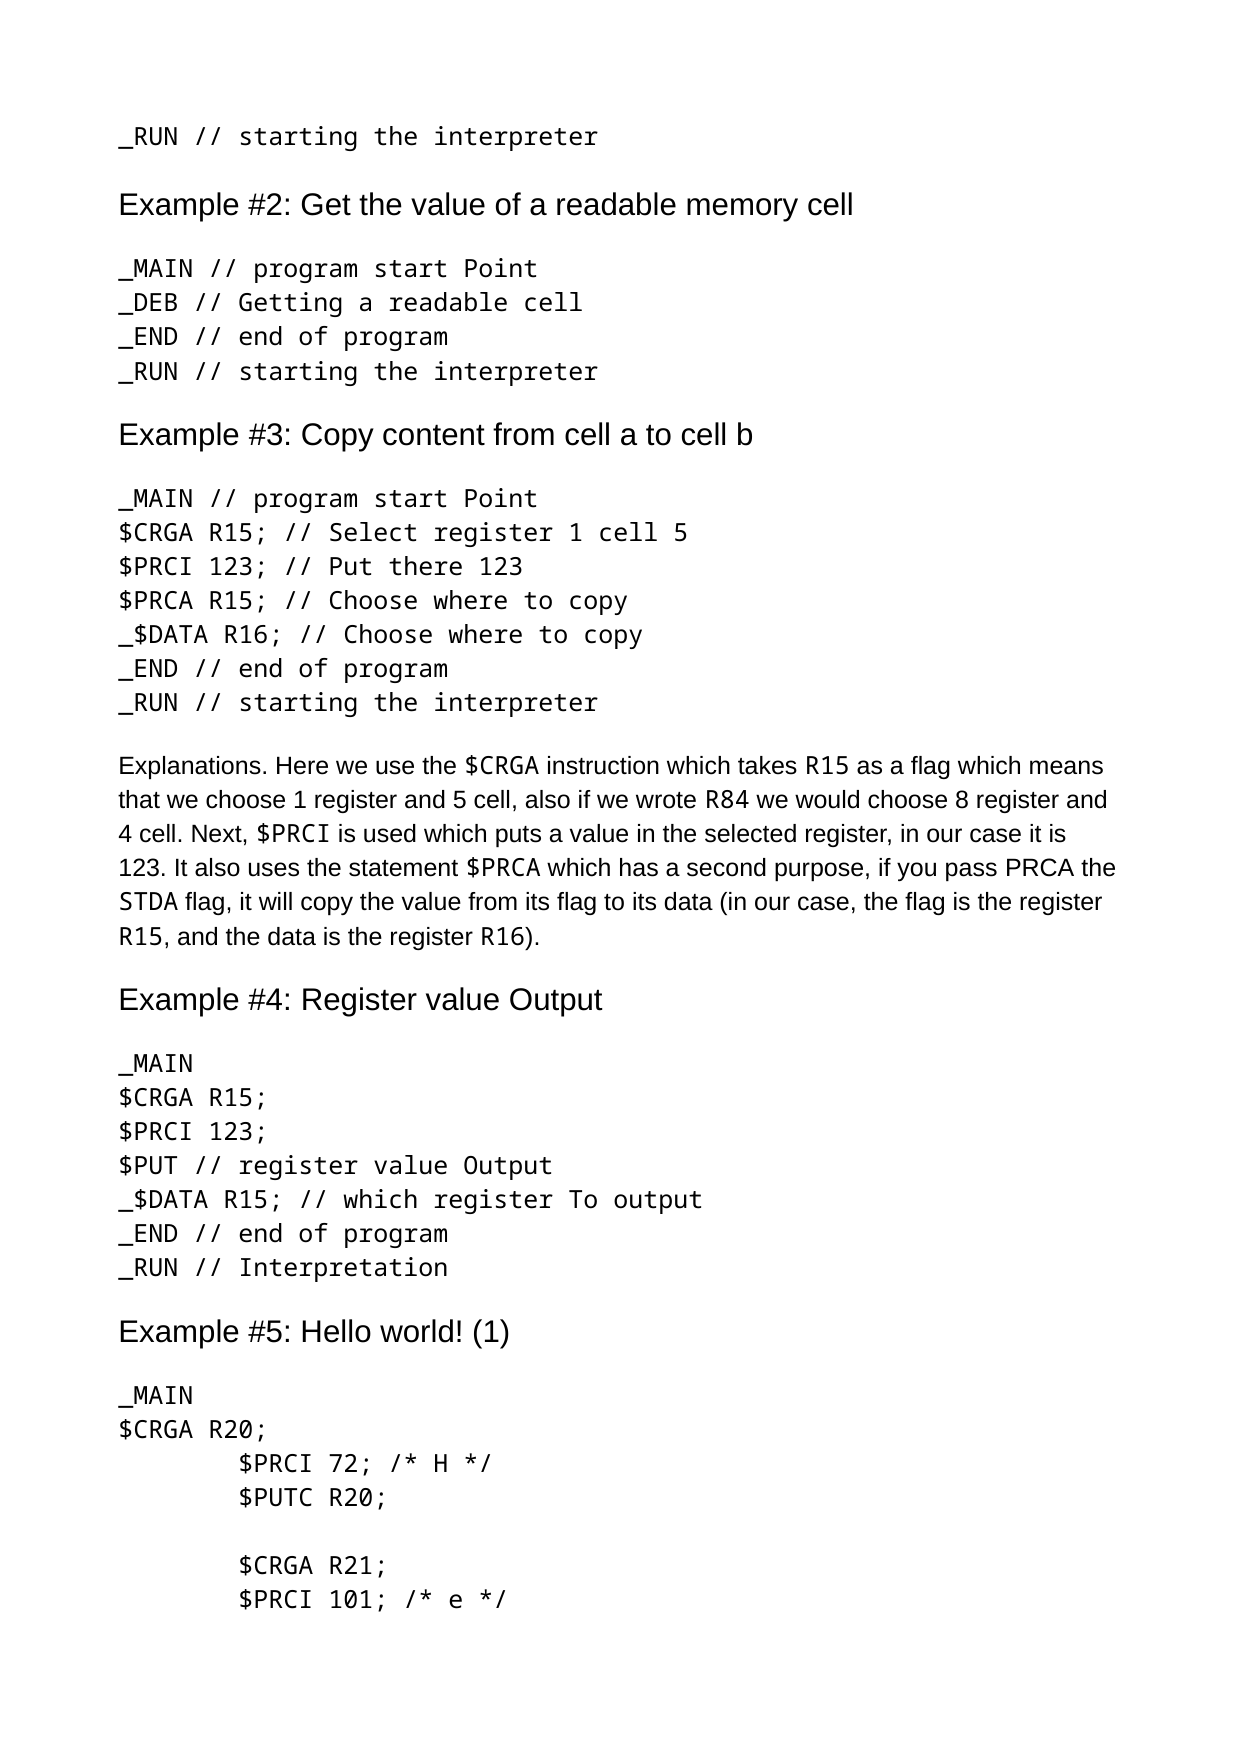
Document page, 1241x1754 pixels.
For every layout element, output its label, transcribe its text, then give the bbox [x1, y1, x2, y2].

text Explanations. Here we use the $CRGA instruction which takes R15 as a flag which means that we choose 1 register and 5 cell, also if we wrote R84 we would choose 8 register and 4 cell. Next, $PRCI is used which puts a value in the selected register, in our case it is 123. It also uses the statement $PRCA which has a second purpose, if you pass PRCA the STDA flag, it will copy the value from its flag to its data (in our case, the flag is the register R15, and the data is the register R16). [118, 748, 1122, 952]
text _END // end of program [118, 319, 1122, 353]
text _RUN // starting the interpreter [118, 685, 1122, 719]
text $PUT // register value Output [118, 1148, 1122, 1182]
text _DEB // Getting a readable cell [118, 285, 1122, 319]
text $CRGA R21; [118, 1548, 1122, 1582]
text _MAIN // program start Point [118, 251, 1122, 285]
text _RUN // starting the interpreter [118, 353, 1122, 387]
text _RUN // Interpretation [118, 1250, 1122, 1284]
text $CRGA R15; // Select register 1 cell 5 [118, 515, 1122, 549]
text Example #3: Copy content from cell a to cell b [118, 416, 1122, 452]
text $CRGA R20; [118, 1412, 1122, 1446]
text $PRCA R15; // Choose where to copy [118, 583, 1122, 617]
text $PUTC R20; [118, 1480, 1122, 1514]
text $PRCI 72; /* H */ [118, 1446, 1122, 1480]
text _END // end of program [118, 1216, 1122, 1250]
text _$DATA R16; // Choose where to copy [118, 617, 1122, 651]
text $PRCI 101; /* e */ [118, 1582, 1122, 1616]
text _$DATA R15; // which register To output [118, 1182, 1122, 1216]
text $CRGA R15; [118, 1080, 1122, 1114]
text _MAIN [118, 1377, 1122, 1412]
text $PRCI 123; // Put there 123 [118, 549, 1122, 583]
text Example #2: Get the value of a readable memory cell [118, 186, 1122, 222]
text Example #5: Hello world! (1) [118, 1313, 1122, 1349]
text $PRCI 123; [118, 1114, 1122, 1148]
text _MAIN // program start Point [118, 481, 1122, 515]
text _MAIN [118, 1046, 1122, 1080]
text _END // end of program [118, 651, 1122, 685]
text Example #4: Register value Output [118, 981, 1122, 1017]
text _RUN // starting the interpreter [118, 118, 1122, 152]
